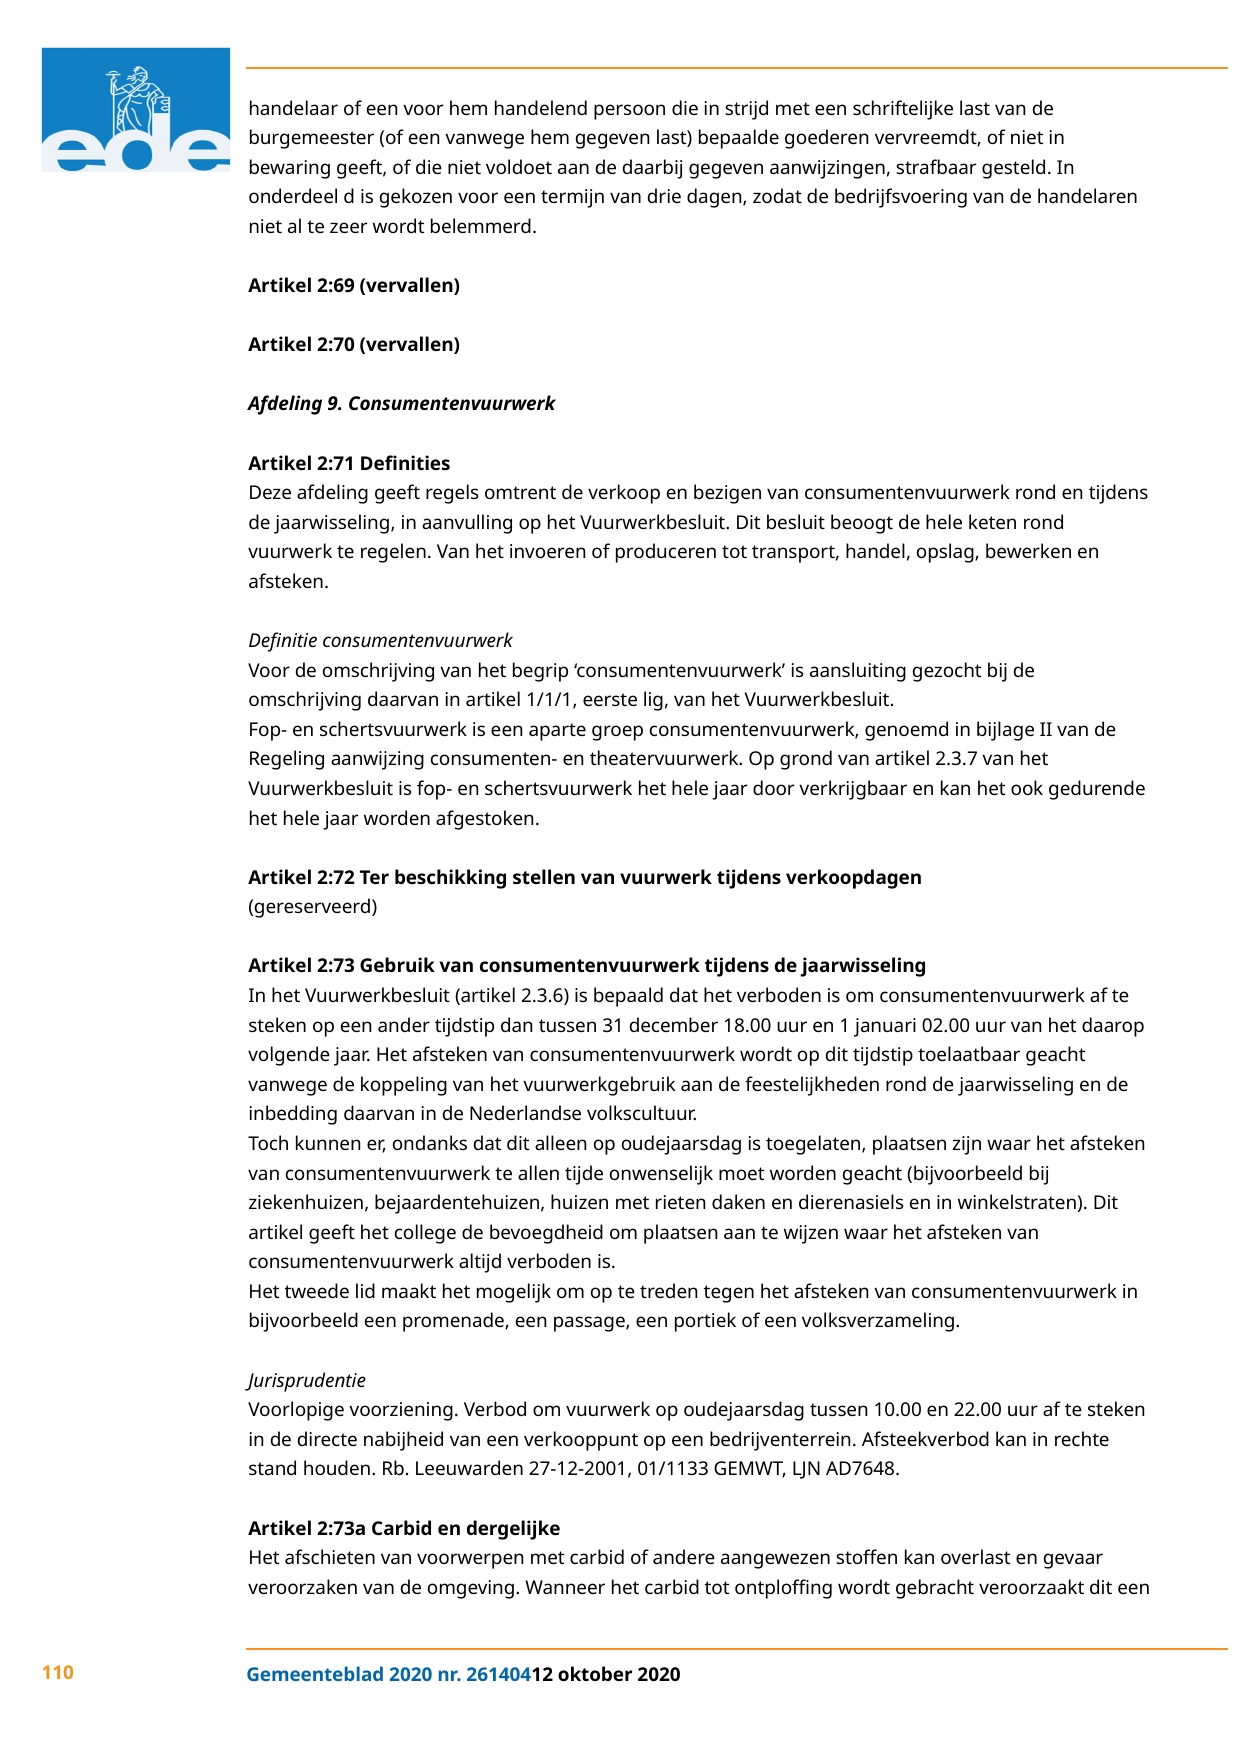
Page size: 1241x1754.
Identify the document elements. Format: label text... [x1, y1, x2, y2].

text Definitie consumentenvuurwerk [248, 627, 1152, 653]
text In het Vuurwerkbesluit (artikel 2.3.6) is bepaald dat het verboden is om consumentenvuurwerk af te steken op een ander tijdstip dan tussen 31 december 18.00 uur en 1 januari 02.00 uur van het daarop volgende jaar. Het afsteken van consumentenvuurwerk wordt op dit tijdstip toelaatbaar geacht vanwege de koppeling van het vuurwerkgebruik aan de feestelijkheden rond de jaarwisseling en de inbedding daarvan in de Nederlandse volkscultuur. [248, 982, 1152, 1126]
text Artikel 2:69 (vervallen) [248, 272, 1152, 298]
text Het afschieten van voorwerpen met carbid of andere aangewezen stoffen kan overlast en gevaar veroorzaken van de omgeving. Wanneer het carbid tot ontploffing wordt gebracht veroorzaakt dit een [248, 1544, 1152, 1600]
text Artikel 2:71 Definities [248, 450, 1152, 476]
text Toch kunnen er, ondanks dat dit alleen op oudejaarsdag is toegelaten, plaatsen zijn waar het afsteken van consumentenvuurwerk te allen tijde onwenselijk moet worden geacht (bijvoorbeeld bij ziekenhuizen, bejaardentehuizen, huizen met rieten daken en dierenasiels en in winkelstraten). Dit artikel geeft het college de bevoegdheid om plaatsen aan te wijzen waar het afsteken van consumentenvuurwerk altijd verboden is. [248, 1130, 1152, 1274]
text Artikel 2:73a Carbid en dergelijke [248, 1515, 1152, 1541]
text Het tweede lid maakt het mogelijk om op te treden tegen het afsteken van consumentenvuurwerk in bijvoorbeeld een promenade, een passage, een portiek of een volksverzameling. [248, 1278, 1152, 1333]
text Fop- en schertsvuurwerk is een aparte groep consumentenvuurwerk, genoemd in bijlage II van de Regeling aanwijzing consumenten- en theatervuurwerk. Op grond van artikel 2.3.7 van het Vuurwerkbesluit is fop- en schertsvuurwerk het hele jaar door verkrijgbaar en kan het ook gedurende het hele jaar worden afgestoken. [248, 716, 1152, 831]
text Artikel 2:73 Gebruik van consumentenvuurwerk tijdens de jaarwisseling [248, 953, 1152, 978]
text Voorlopige voorziening. Verbod om vuurwerk op oudejaarsdag tussen 10.00 en 22.00 uur af te steken in de directe nabijheid van een verkooppunt op een bedrijventerrein. Afsteekverbod kan in rechte stand houden. Rb. Leeuwarden 27-12-2001, 01/1133 GEMWT, LJN AD7648. [248, 1396, 1152, 1481]
picture [41, 47, 231, 172]
text handelaar of een voor hem handelend persoon die in strijd met een schriftelijke last van de burgemeester (of een vanwege hem gegeven last) bepaalde goederen vervreemdt, of niet in bewaring geeft, of die niet voldoet aan de daarbij gegeven aanwijzingen, strafbaar gesteld. In onderdeel d is gekozen voor een termijn van drie dagen, zodat de bedrijfsvoering van de handelaren niet al te zeer wordt belemmerd. [248, 95, 1152, 239]
text (gereserveerd) [248, 893, 1152, 919]
text Deze afdeling geeft regels omtrent de verkoop en bezigen van consumentenvuurwerk rond en tijdens de jaarwisseling, in aanvulling op het Vuurwerkbesluit. Dit besluit beoogt de hele keten rond vuurwerk te regelen. Van het invoeren of produceren tot transport, handel, opslag, bewerken en afsteken. [248, 479, 1152, 594]
text Jurisprudentie [248, 1367, 1152, 1393]
text Afdeling 9. Consumentenvuurwerk [248, 391, 1152, 416]
text Voor de omschrijving van het begrip ‘consumentenvuurwerk’ is aansluiting gezocht bij de omschrijving daarvan in artikel 1/1/1, eerste lig, van het Vuurwerkbesluit. [248, 657, 1152, 712]
text Artikel 2:72 Ter beschikking stellen van vuurwerk tijdens verkoopdagen [248, 864, 1152, 890]
text Artikel 2:70 (vervallen) [248, 331, 1152, 357]
